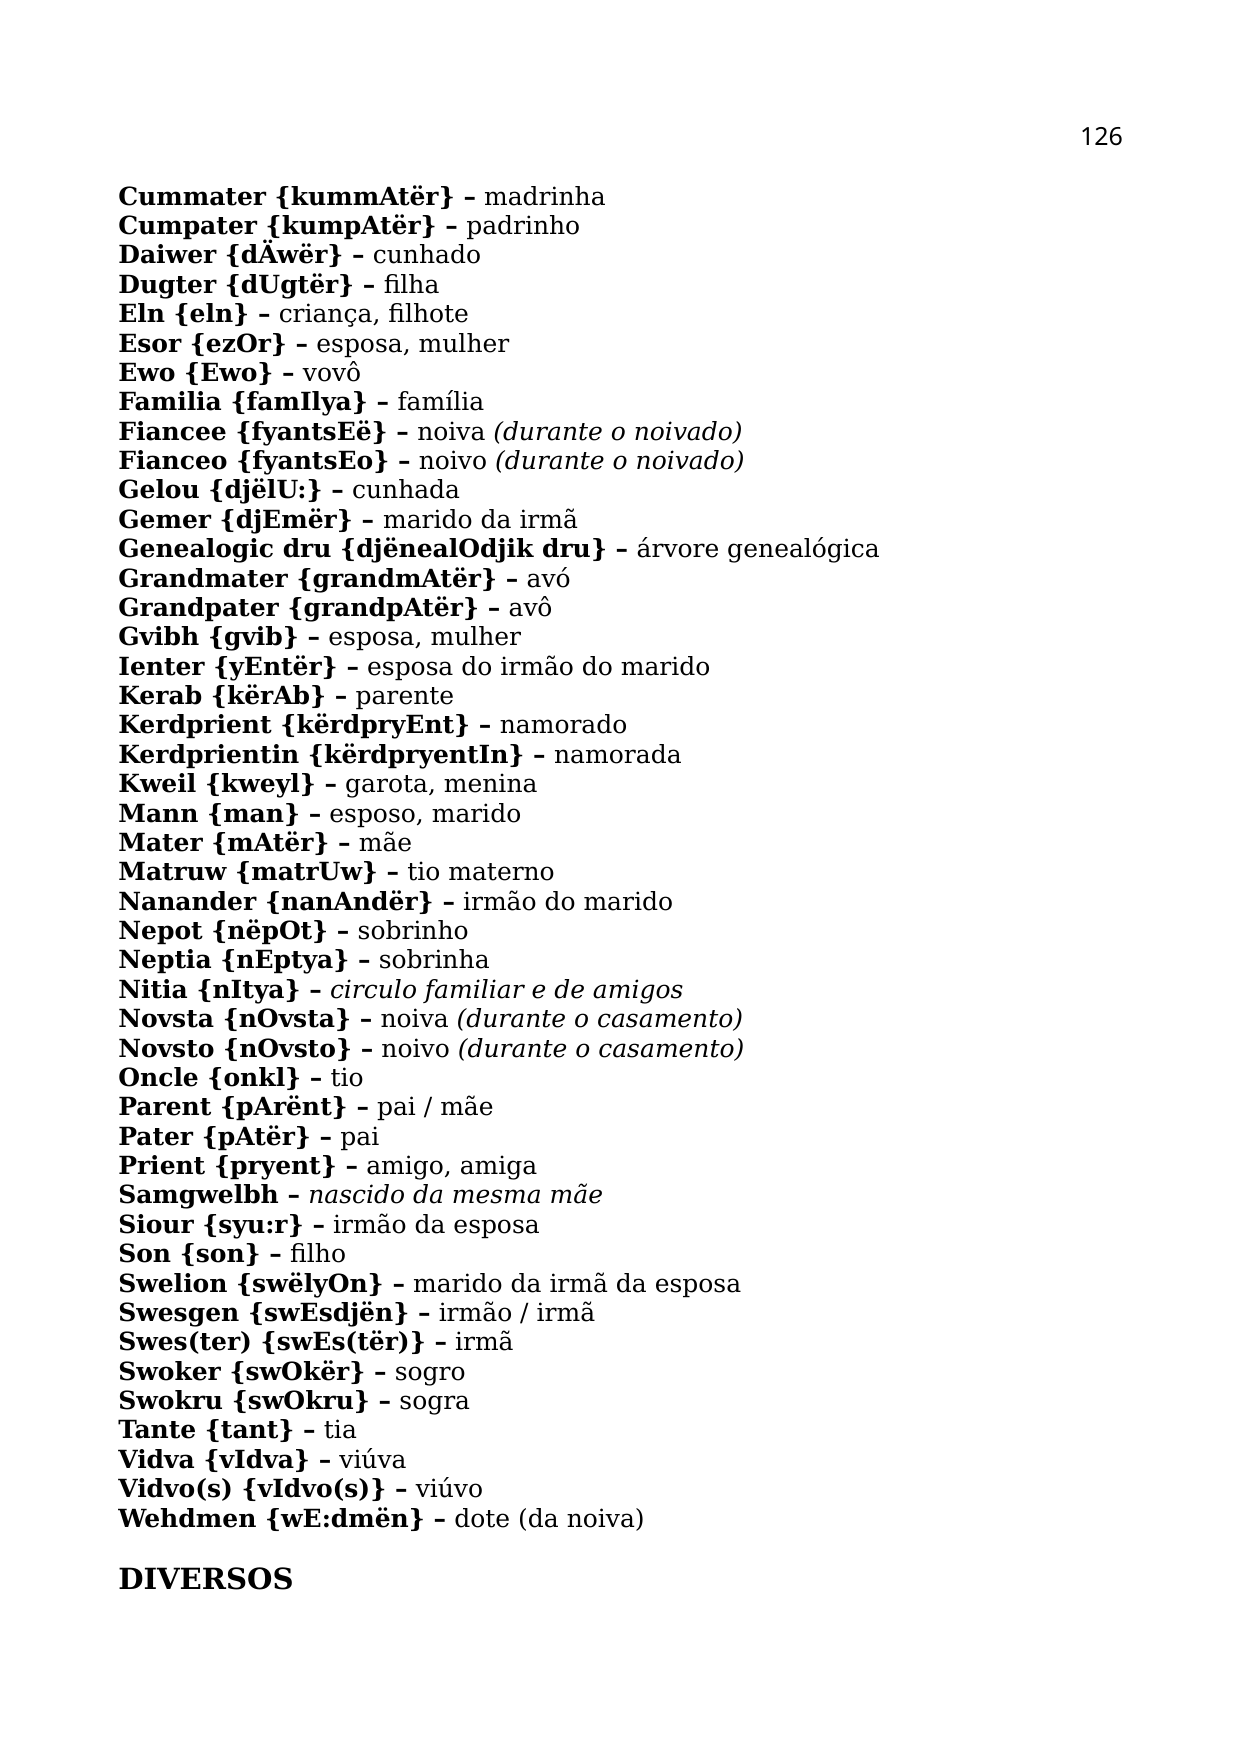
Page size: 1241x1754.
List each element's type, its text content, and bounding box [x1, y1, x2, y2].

text Familia {famIlya} – família [118, 387, 1123, 417]
text Mater {mAtër} – mãe [118, 828, 1123, 857]
text Swesgen {swEsdjën} – irmão / irmã [118, 1298, 1123, 1327]
text Pater {pAtër} – pai [118, 1122, 1123, 1151]
text Siour {syu:r} – irmão da esposa [118, 1210, 1123, 1239]
text Nanander {nanAndër} – irmão do marido [118, 887, 1123, 916]
text Kerdprient {kërdpryEnt} – namorado [118, 710, 1123, 740]
text Gemer {djEmër} – marido da irmã [118, 505, 1123, 534]
text Fiancee {fyantsEë} – noiva (durante o noivado) [118, 417, 1123, 446]
text Matruw {matrUw} – tio materno [118, 857, 1123, 887]
text Nepot {nëpOt} – sobrinho [118, 916, 1123, 945]
text Swelion {swëlyOn} – marido da irmã da esposa [118, 1268, 1123, 1298]
text Ewo {Ewo} – vovô [118, 358, 1123, 387]
text Son {son} – filho [118, 1239, 1123, 1268]
text Swoker {swOkër} – sogro [118, 1357, 1123, 1386]
text Tante {tant} – tia [118, 1415, 1123, 1445]
text Nitia {nItya} – circulo familiar e de amigos [118, 975, 1123, 1004]
text Gvibh {gvib} – esposa, mulher [118, 622, 1123, 652]
text Oncle {onkl} – tio [118, 1063, 1123, 1092]
text Cummater {kummAtër} – madrinha [118, 182, 1123, 211]
text Kerab {kërAb} – parente [118, 681, 1123, 710]
text Parent {pArënt} – pai / mãe [118, 1092, 1123, 1122]
text Neptia {nEptya} – sobrinha [118, 945, 1123, 975]
text Grandpater {grandpAtër} – avô [118, 593, 1123, 622]
text Kerdprientin {kërdpryentIn} – namorada [118, 740, 1123, 769]
text Gelou {djëlU:} – cunhada [118, 475, 1123, 505]
text Genealogic dru {djënealOdjik dru} – árvore genealógica [118, 534, 1123, 563]
subtitle DIVERSOS [118, 1562, 1123, 1596]
text Fianceo {fyantsEo} – noivo (durante o noivado) [118, 446, 1123, 475]
text Esor {ezOr} – esposa, mulher [118, 328, 1123, 358]
text Wehdmen {wE:dmën} – dote (da noiva) [118, 1503, 1123, 1533]
text Cumpater {kumpAtër} – padrinho [118, 211, 1123, 240]
text Vidvo(s) {vIdvo(s)} – viúvo [118, 1474, 1123, 1503]
text Samgwelbh – nascido da mesma mãe [118, 1180, 1123, 1210]
text Swes(ter) {swEs(tër)} – irmã [118, 1327, 1123, 1357]
text Grandmater {grandmAtër} – avó [118, 563, 1123, 593]
text Daiwer {dÄwër} – cunhado [118, 240, 1123, 270]
text Ienter {yEntër} – esposa do irmão do marido [118, 652, 1123, 681]
text Dugter {dUgtër} – filha [118, 270, 1123, 299]
text Eln {eln} – criança, filhote [118, 299, 1123, 328]
text Novsto {nOvsto} – noivo (durante o casamento) [118, 1033, 1123, 1063]
text Kweil {kweyl} – garota, menina [118, 769, 1123, 798]
text Prient {pryent} – amigo, amiga [118, 1151, 1123, 1180]
text Swokru {swOkru} – sogra [118, 1386, 1123, 1415]
text Novsta {nOvsta} – noiva (durante o casamento) [118, 1004, 1123, 1033]
text Vidva {vIdva} – viúva [118, 1445, 1123, 1474]
text Mann {man} – esposo, marido [118, 798, 1123, 828]
